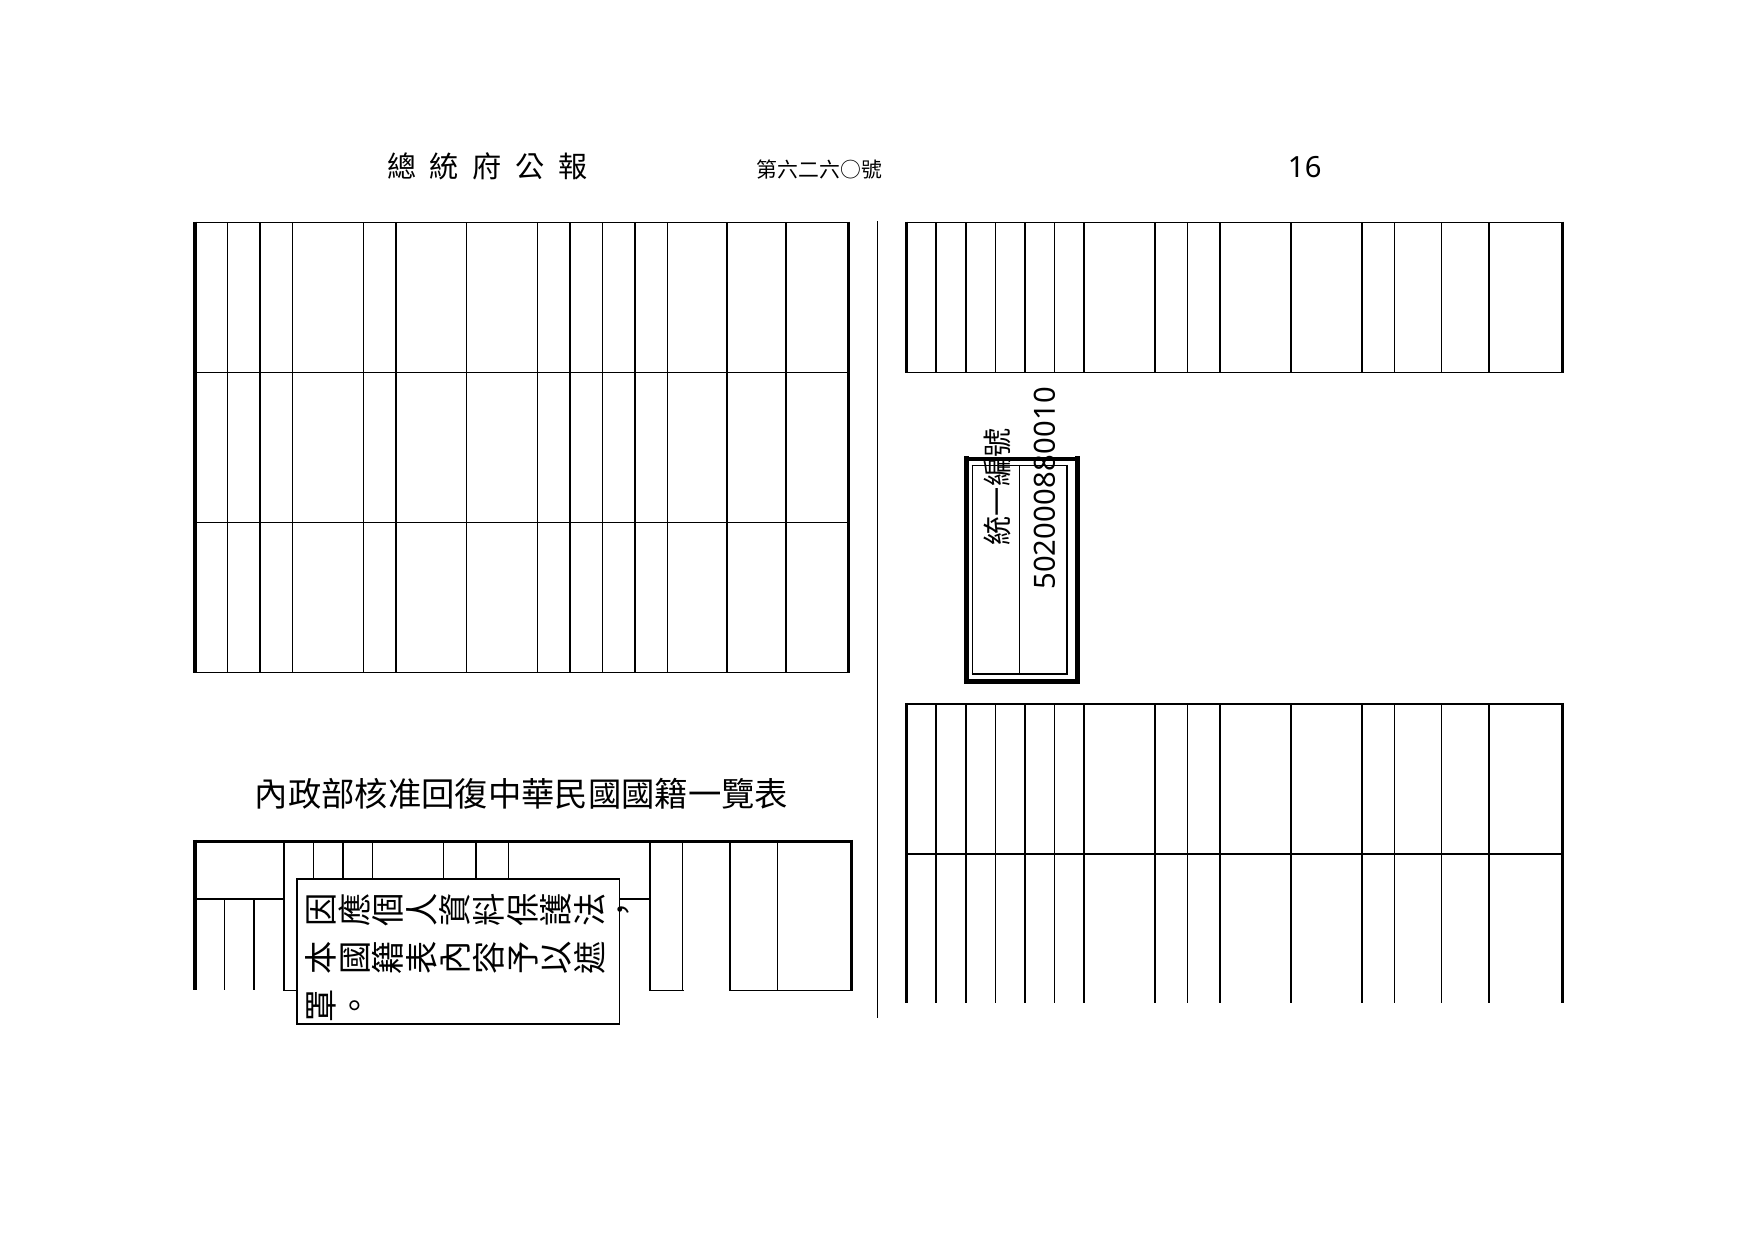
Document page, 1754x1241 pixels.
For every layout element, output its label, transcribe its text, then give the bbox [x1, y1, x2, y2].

table_header [1292, 705, 1314, 853]
table_header [651, 843, 682, 990]
table_cell [1490, 223, 1507, 372]
table_cell [816, 523, 847, 672]
table_cell [756, 223, 785, 372]
table_cell [1085, 223, 1108, 372]
table_header [1004, 461, 1019, 465]
table_header [1020, 461, 1033, 465]
table_cell [228, 523, 259, 672]
table_cell [668, 523, 697, 672]
table_cell [228, 373, 259, 522]
table_cell [293, 373, 316, 522]
table_cell [397, 523, 419, 672]
table_cell [419, 523, 443, 672]
table_header [477, 843, 508, 878]
table_cell [1465, 223, 1488, 372]
table_cell [668, 373, 697, 522]
table_cell [636, 523, 667, 672]
table_header [1221, 705, 1244, 853]
table_header [1418, 705, 1441, 853]
table_cell [1418, 855, 1441, 1003]
table_cell [636, 373, 667, 522]
table_header [1054, 461, 1067, 465]
table_cell [1315, 223, 1338, 372]
table_cell [908, 855, 935, 1003]
table_cell [1267, 223, 1290, 372]
table_cell [514, 223, 537, 372]
table_header [1524, 705, 1542, 853]
table_header [373, 843, 443, 878]
table_cell [1068, 465, 1075, 673]
table_cell [1442, 223, 1465, 372]
table_cell [1363, 855, 1394, 1003]
table_cell [908, 223, 935, 372]
table_cell [514, 373, 537, 522]
table_header [996, 705, 1024, 853]
table_cell [1026, 223, 1054, 372]
table_cell [443, 373, 466, 522]
table_cell [728, 223, 756, 372]
table_cell [443, 523, 466, 672]
table_cell [316, 373, 339, 522]
table_cell [1156, 223, 1187, 372]
table_cell [316, 223, 339, 372]
table_cell [1108, 855, 1131, 1003]
table_cell [603, 373, 634, 522]
table_cell [816, 223, 847, 372]
table_cell [728, 373, 756, 522]
table_header [1465, 705, 1488, 853]
table_cell [787, 373, 816, 522]
table_cell [571, 223, 602, 372]
table_cell [967, 223, 995, 372]
table_cell [1108, 223, 1131, 372]
table_cell [443, 223, 466, 372]
table_cell [1395, 855, 1418, 1003]
table_cell [225, 900, 253, 990]
table_header [1156, 705, 1187, 853]
table_cell [1315, 855, 1338, 1003]
table_cell [514, 523, 537, 672]
table_cell [1524, 855, 1542, 1003]
table_cell [1338, 223, 1361, 372]
table_cell [1363, 223, 1394, 372]
table_header [1131, 705, 1154, 853]
table_cell [1465, 855, 1488, 1003]
table_cell [1026, 855, 1054, 1003]
table_cell [1067, 673, 1075, 679]
table_header [1267, 705, 1290, 853]
table_cell 502000880010 [1020, 466, 1066, 673]
table_cell [996, 855, 1024, 1003]
table_cell [1542, 855, 1561, 1003]
table_cell [419, 223, 443, 372]
table_cell [571, 373, 602, 522]
table_cell [538, 373, 569, 522]
table_cell [967, 855, 995, 1003]
table_cell [1292, 223, 1314, 372]
table_cell [364, 223, 395, 372]
table_cell [419, 373, 443, 522]
table_cell [228, 223, 259, 372]
table_cell [787, 523, 816, 672]
table_header [344, 843, 372, 878]
table_cell [816, 373, 847, 522]
table_cell [316, 523, 339, 672]
table_cell [1020, 675, 1067, 679]
table_cell [996, 223, 1024, 372]
table_cell [697, 373, 726, 522]
text 內政部核准回復中華民國國籍一覽表 [195, 673, 847, 840]
table_cell [1156, 855, 1187, 1003]
table_header [1542, 705, 1561, 853]
table_cell [538, 523, 569, 672]
table_header [1026, 705, 1054, 853]
table_cell [197, 223, 227, 372]
table_cell [1244, 223, 1267, 372]
table_cell [261, 523, 292, 672]
table_cell [697, 523, 726, 672]
table_cell [1055, 223, 1083, 372]
table_header [972, 461, 984, 465]
table_cell [255, 900, 283, 990]
table_cell 統一編號 [973, 466, 1019, 673]
table_cell [1507, 855, 1524, 1003]
table_cell [1188, 855, 1219, 1003]
table_cell [571, 523, 602, 672]
table_cell [787, 223, 816, 372]
table_cell [467, 373, 490, 522]
table_cell [937, 223, 965, 372]
table_cell [1188, 223, 1219, 372]
table_cell [197, 900, 224, 990]
table_cell [364, 523, 395, 672]
table_header [1055, 705, 1083, 853]
table_cell [467, 523, 490, 672]
table_cell [1524, 223, 1542, 372]
table_cell [261, 373, 292, 522]
table_header [908, 705, 935, 853]
table_cell [1542, 223, 1561, 372]
table_cell [1221, 223, 1244, 372]
table_header [1085, 705, 1108, 853]
table_cell [756, 373, 785, 522]
table_cell [397, 373, 419, 522]
table_cell [972, 675, 1019, 679]
table_cell [1442, 855, 1465, 1003]
table_header [314, 843, 342, 878]
table_header [509, 843, 649, 898]
table_cell [603, 523, 634, 672]
table_header [778, 843, 850, 990]
table_cell [1507, 223, 1524, 372]
table_cell [668, 223, 697, 372]
table_cell [1221, 855, 1244, 1003]
table_header [197, 843, 283, 898]
table_cell [197, 523, 227, 672]
table_cell [467, 223, 490, 372]
table_header [937, 705, 965, 853]
table_cell [756, 523, 785, 672]
table_cell [340, 223, 363, 372]
table_header [731, 843, 777, 990]
table_cell [490, 223, 514, 372]
table_cell [1055, 855, 1083, 1003]
table_header [683, 843, 729, 990]
table_cell [490, 523, 514, 672]
table_cell [1267, 855, 1290, 1003]
table_header [1395, 705, 1418, 853]
table_cell [937, 855, 965, 1003]
table_header [1507, 705, 1524, 853]
table_header [1244, 705, 1267, 853]
table_header [444, 843, 475, 878]
table_header [1490, 705, 1507, 853]
table_cell [261, 223, 292, 372]
table_cell [490, 373, 514, 522]
table_cell [1490, 855, 1507, 1003]
table_cell [340, 373, 363, 522]
table_cell [293, 523, 316, 672]
table_cell [603, 223, 634, 372]
table_cell [1292, 855, 1314, 1003]
table_header [1338, 705, 1361, 853]
table_cell [1418, 223, 1441, 372]
table_cell [538, 223, 569, 372]
table_cell [397, 223, 419, 372]
table_cell [697, 223, 726, 372]
table_cell [197, 373, 227, 522]
table_cell [1395, 223, 1418, 372]
table_cell [620, 900, 649, 990]
table_cell [1338, 855, 1361, 1003]
table_cell [1131, 855, 1154, 1003]
table_header [967, 705, 995, 853]
table_header [1442, 705, 1465, 853]
table_cell [728, 523, 756, 672]
table_cell [1244, 855, 1267, 1003]
table_cell [340, 523, 363, 672]
table_cell [1085, 855, 1108, 1003]
table_cell [364, 373, 395, 522]
table_header [1188, 705, 1219, 853]
table_cell [1131, 223, 1154, 372]
table_header [285, 843, 313, 990]
table_header [1363, 705, 1394, 853]
table_cell [293, 223, 316, 372]
table_header [1315, 705, 1338, 853]
table_header [1108, 705, 1131, 853]
table_cell [636, 223, 667, 372]
